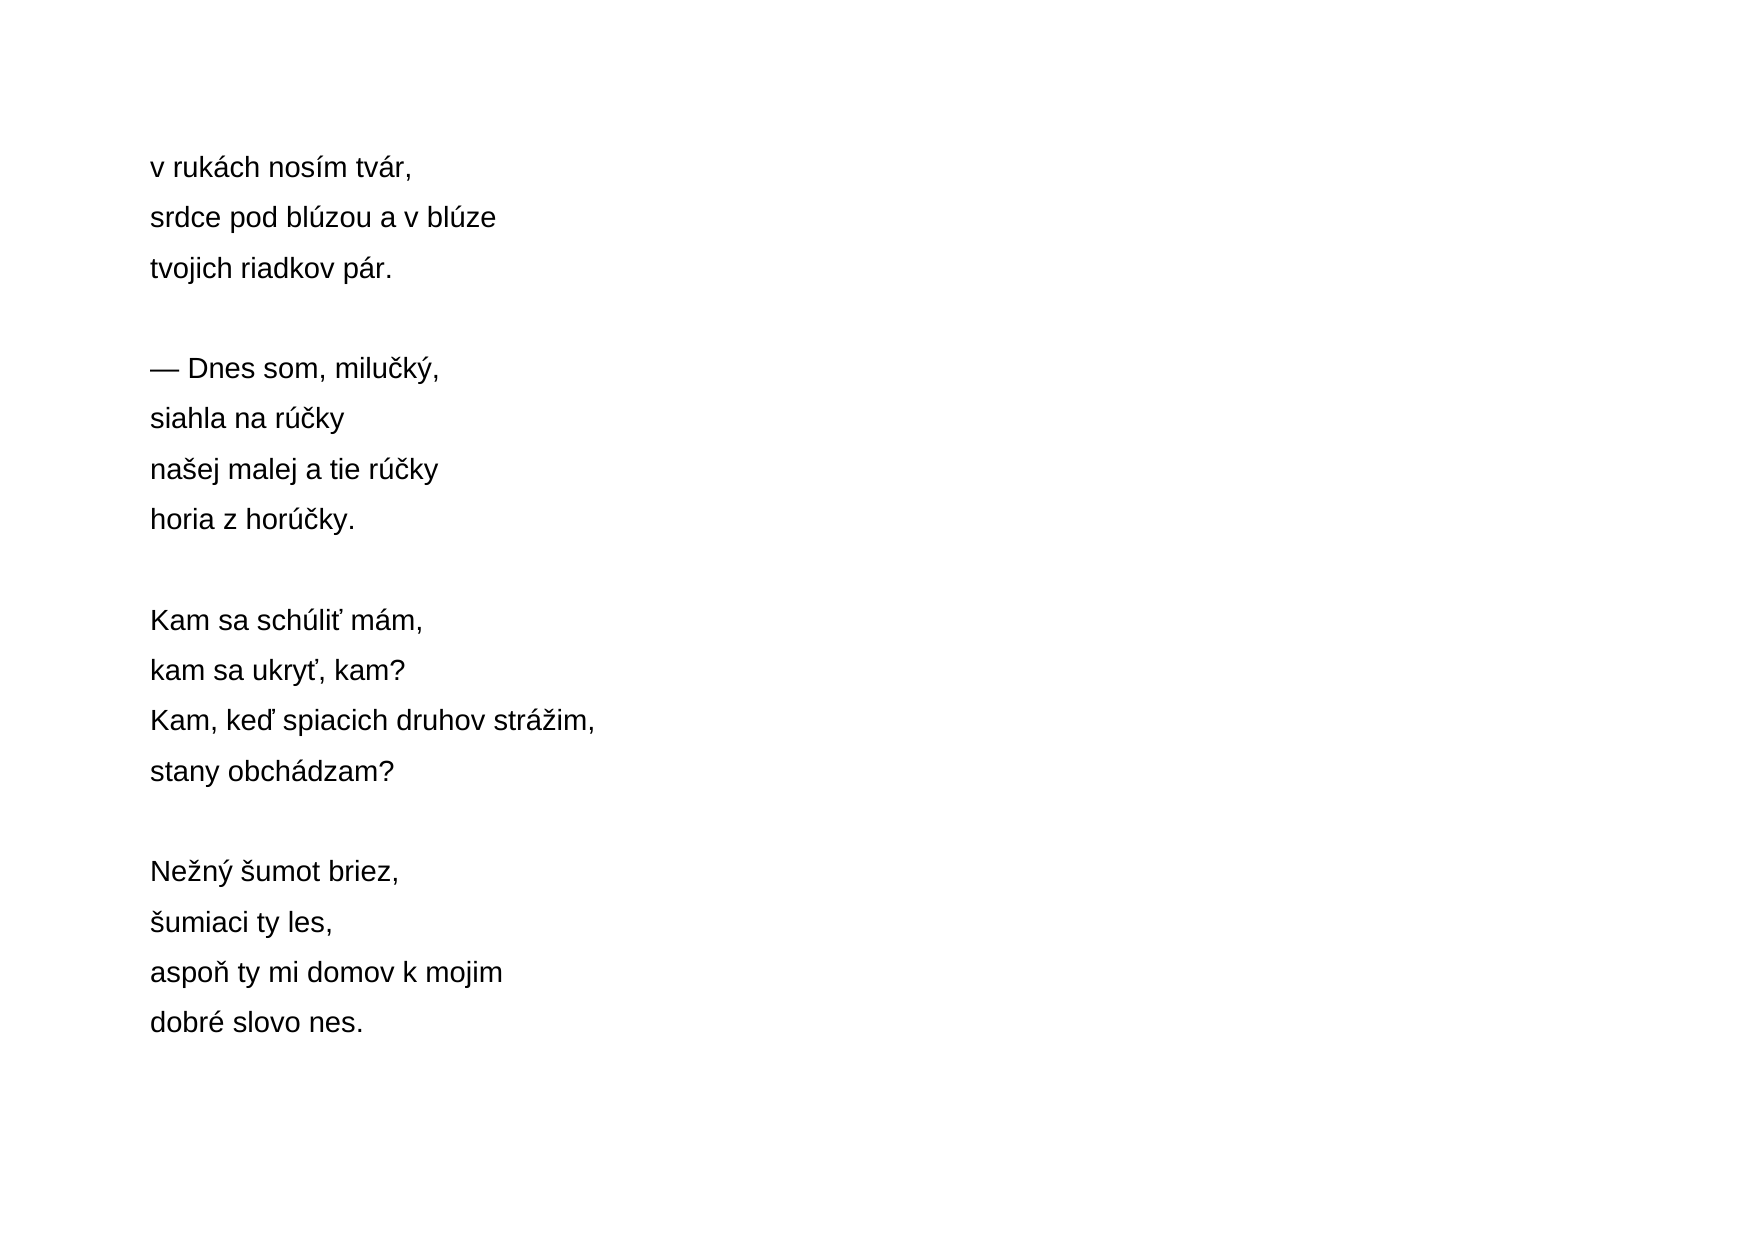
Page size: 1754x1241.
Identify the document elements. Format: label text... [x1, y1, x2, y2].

text Kam, keď spiacich druhov strážim, [150, 703, 1243, 737]
text našej malej a tie rúčky [150, 452, 1243, 485]
text tvojich riadkov pár. [150, 251, 1243, 284]
text siahla na rúčky [150, 402, 1243, 435]
text v rukách nosím tvár, [150, 150, 1243, 183]
text srdce pod blúzou a v blúze [150, 200, 1243, 234]
text Nežný šumot briez, [150, 854, 1243, 888]
text aspoň ty mi domov k mojim [150, 955, 1243, 988]
text Kam sa schúliť mám, [150, 603, 1243, 636]
text horia z horúčky. [150, 502, 1243, 536]
text stany obchádzam? [150, 754, 1243, 787]
text dobré slovo nes. [150, 1005, 1243, 1039]
text — Dnes som, milučký, [150, 351, 1243, 385]
text šumiaci ty les, [150, 905, 1243, 938]
text kam sa ukryť, kam? [150, 653, 1243, 687]
